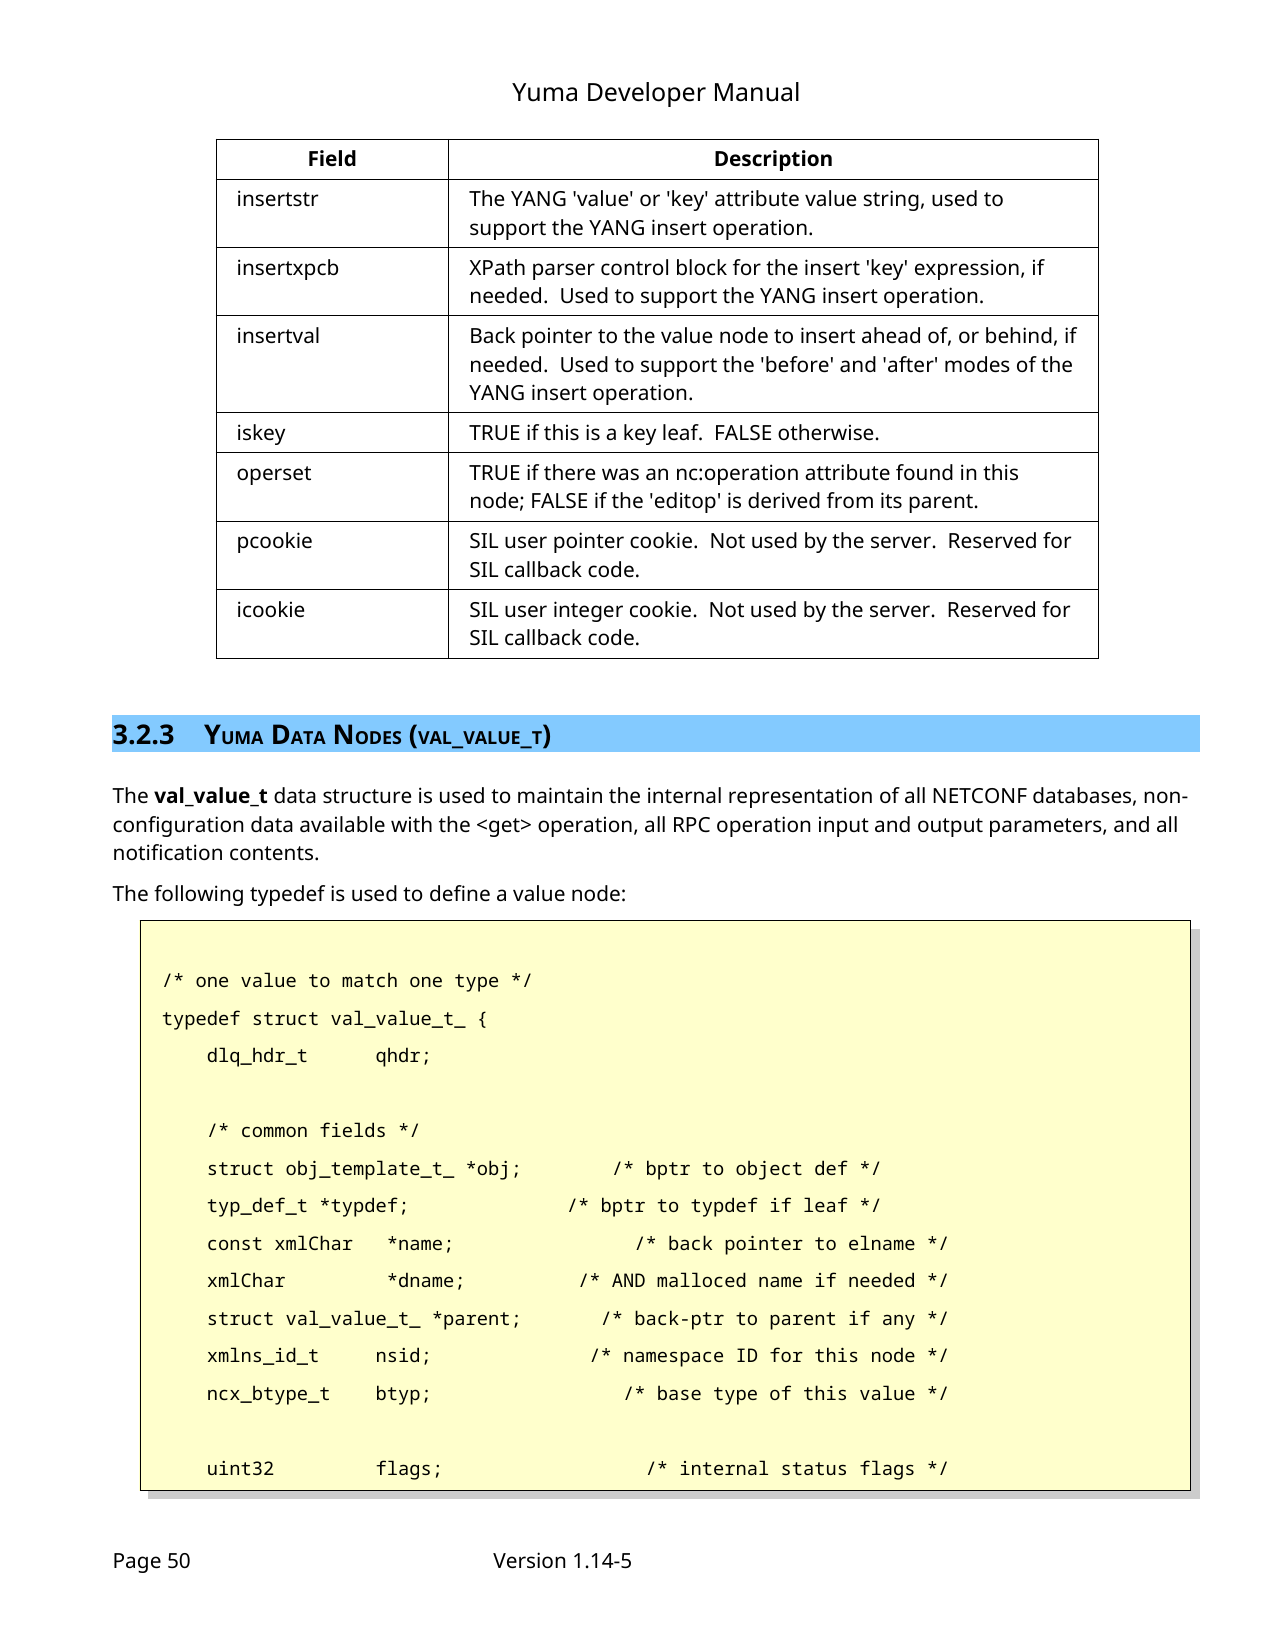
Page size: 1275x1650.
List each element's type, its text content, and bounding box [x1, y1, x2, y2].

text uint32 flags; /* internal status flags */ [141, 1445, 1190, 1490]
table_cell operset [217, 453, 448, 521]
text typedef struct val_value_t_ { [141, 995, 1190, 1031]
table_cell insertval [217, 316, 448, 412]
table_cell iskey [217, 413, 448, 452]
text dlq_hdr_t qhdr; [141, 1033, 1190, 1068]
table_cell pcookie [217, 522, 448, 589]
text typ_def_t *typdef; /* bptr to typdef if leaf */ [141, 1183, 1190, 1218]
table_cell XPath parser control block for the insert 'key' expression, if needed. Used to support the YANG insert operation. [449, 248, 1098, 315]
table_header Field [217, 140, 448, 178]
table_cell Back pointer to the value node to insert ahead of, or behind, if needed. Used to support the 'before' and 'after' modes of the YANG insert operation. [449, 316, 1098, 412]
text /* one value to match one type */ [141, 958, 1190, 993]
text ncx_btype_t btyp; /* base type of this value */ [141, 1370, 1190, 1406]
table_cell SIL user integer cookie. Not used by the server. Reserved for SIL callback code. [449, 590, 1098, 658]
text The following typedef is used to define a value node: [112, 879, 1200, 908]
table_cell insertstr [217, 180, 448, 247]
subtitle Yuma Data Nodes (val_value_t) [112, 715, 1200, 752]
table_cell TRUE if there was an nc:operation attribute found in this node; FALSE if the 'editop' is derived from its parent. [449, 453, 1098, 521]
table_cell TRUE if this is a key leaf. FALSE otherwise. [449, 413, 1098, 452]
text struct val_value_t_ *parent; /* back-ptr to parent if any */ [141, 1295, 1190, 1331]
table_cell insertxpcb [217, 248, 448, 315]
text const xmlChar *name; /* back pointer to elname */ [141, 1220, 1190, 1256]
text The val_value_t data structure is used to maintain the internal representation of all NETCONF databases, non-configuration data available with the <get> operation, all RPC operation input and output parameters, and all notification contents. [112, 781, 1200, 867]
table_header Description [449, 140, 1098, 178]
text xmlns_id_t nsid; /* namespace ID for this node */ [141, 1333, 1190, 1368]
text /* common fields */ [141, 1108, 1190, 1143]
table_cell SIL user pointer cookie. Not used by the server. Reserved for SIL callback code. [449, 522, 1098, 589]
text struct obj_template_t_ *obj; /* bptr to object def */ [141, 1145, 1190, 1181]
table_cell The YANG 'value' or 'key' attribute value string, used to support the YANG insert operation. [449, 180, 1098, 247]
table_cell icookie [217, 590, 448, 658]
text xmlChar *dname; /* AND malloced name if needed */ [141, 1258, 1190, 1293]
